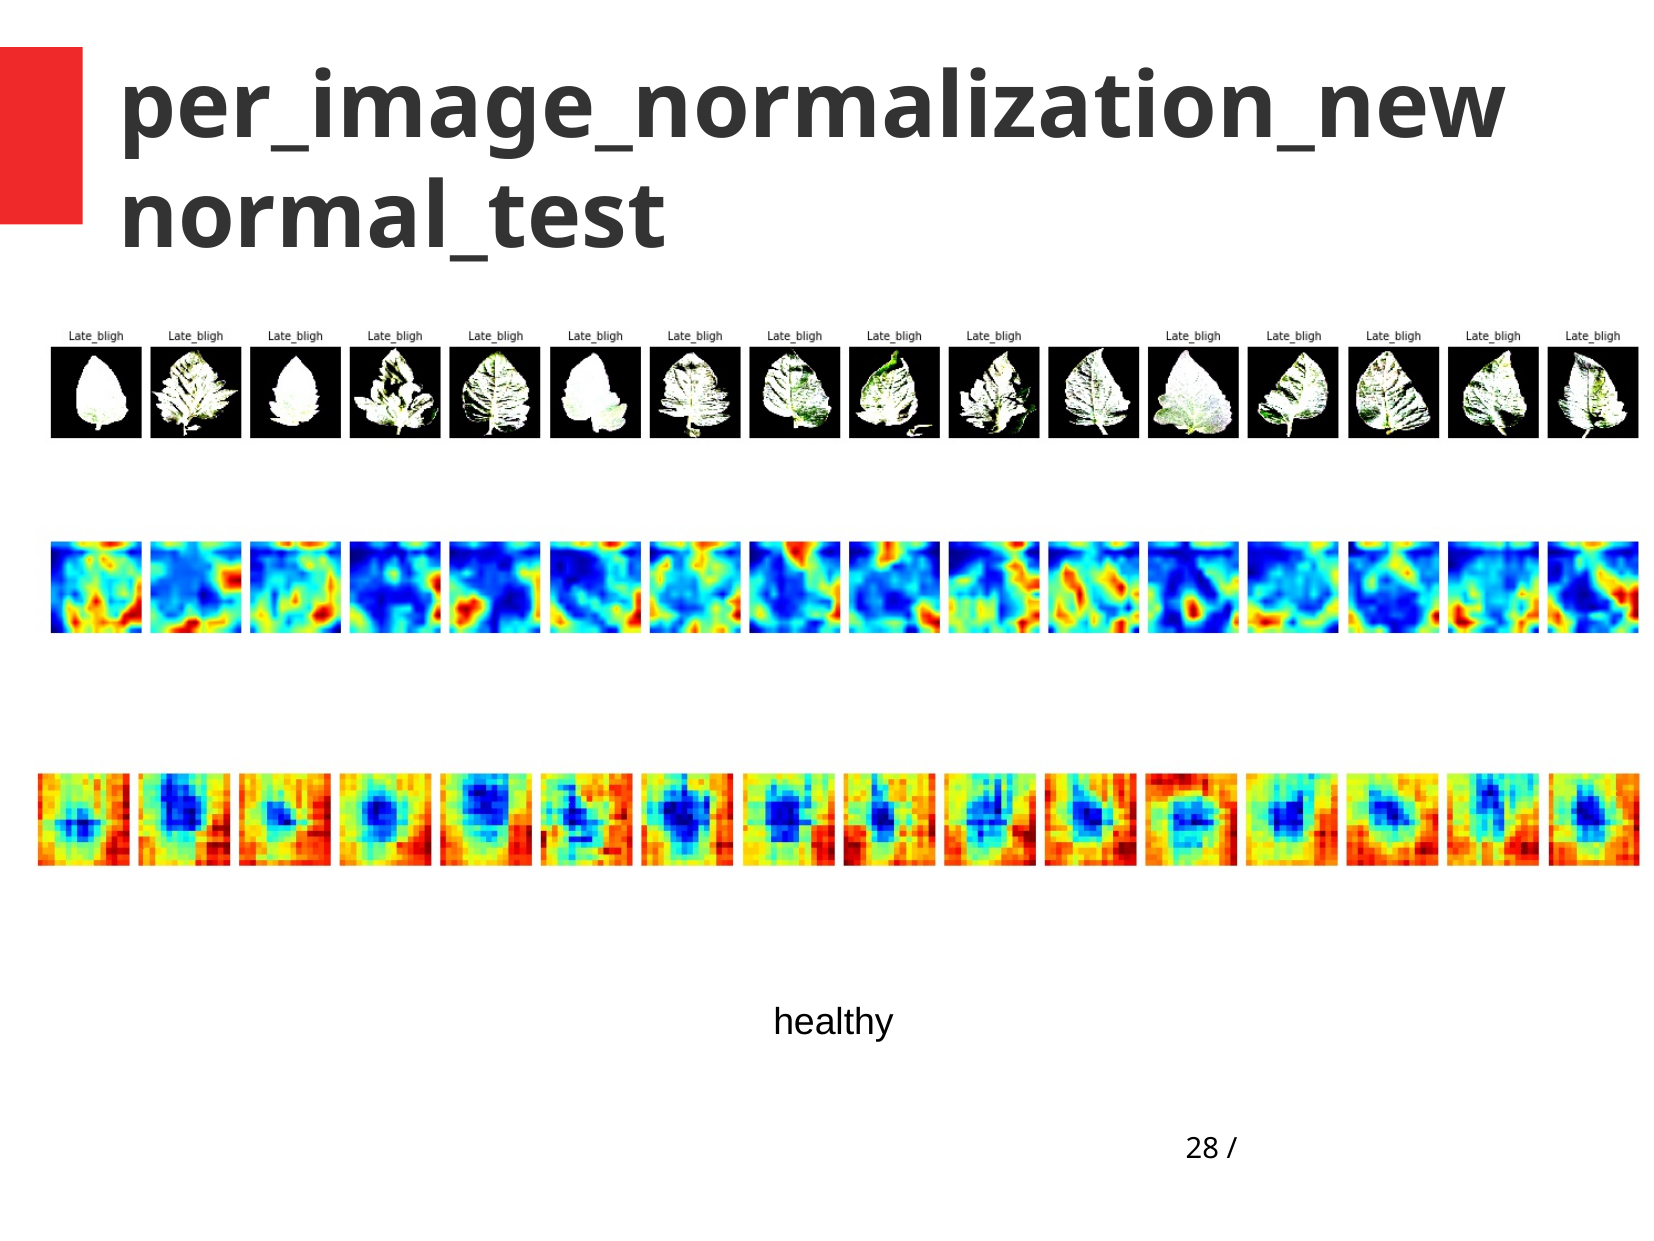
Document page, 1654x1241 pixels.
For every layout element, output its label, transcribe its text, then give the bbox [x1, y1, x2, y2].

text_box healthy [758, 993, 916, 1051]
title per_image_normalization_new normal_test [118, 45, 1571, 260]
picture [0, 526, 1654, 671]
text_box / [1185, 1129, 1571, 1216]
picture [0, 759, 1654, 904]
picture [0, 319, 1654, 476]
